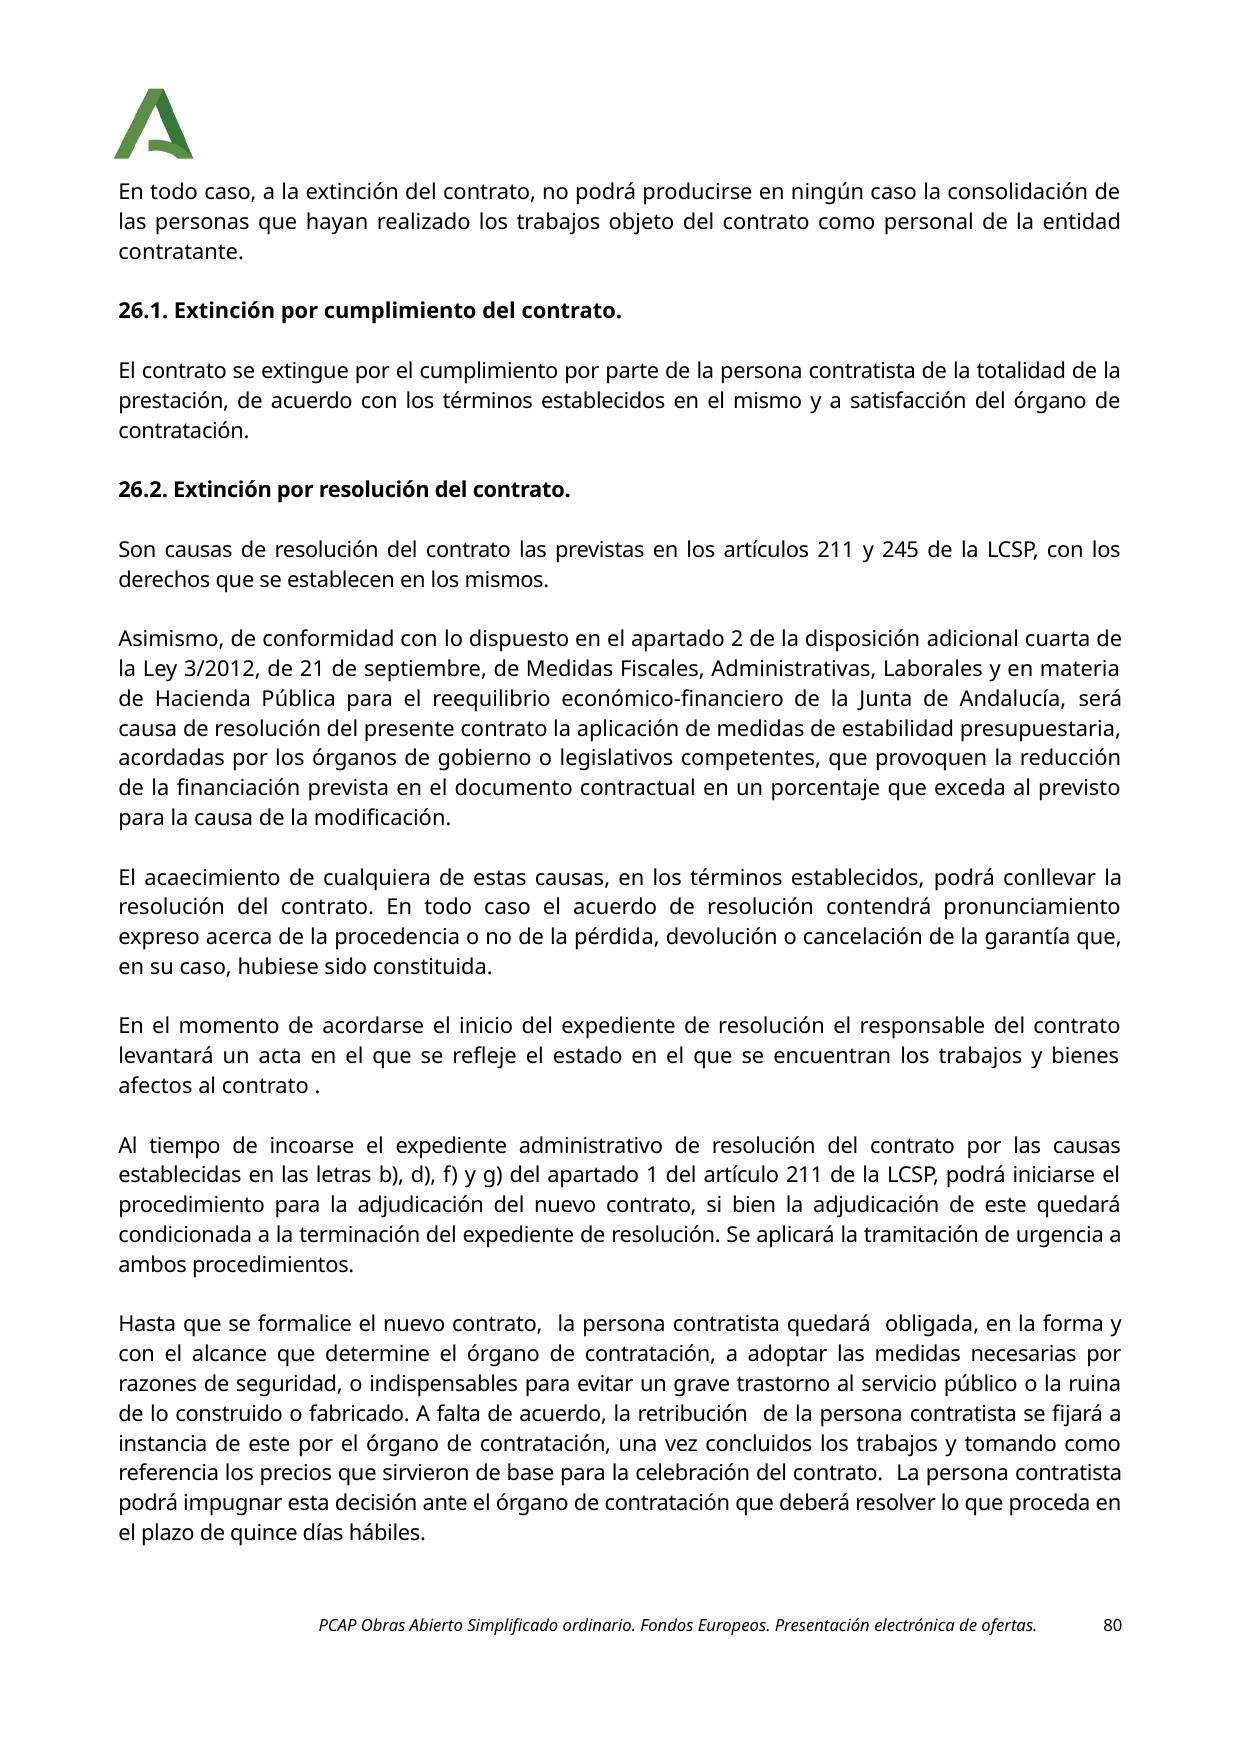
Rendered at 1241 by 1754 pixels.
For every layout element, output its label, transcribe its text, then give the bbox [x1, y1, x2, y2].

text El contrato se extingue por el cumplimiento por parte de la persona contratista de la totalidad de la prestación, de acuerdo con los términos establecidos en el mismo y a satisfacción del órgano de contratación. [118, 355, 1122, 444]
picture [109, 84, 198, 163]
subtitle 26.2. Extinción por resolución del contrato. [118, 474, 1122, 504]
text Son causas de resolución del contrato las previstas en los artículos 211 y 245 de la LCSP, con los derechos que se establecen en los mismos. [118, 534, 1122, 593]
subtitle 26.1. Extinción por cumplimiento del contrato. [118, 296, 1122, 325]
text Asimismo, de conformidad con lo dispuesto en el apartado 2 de la disposición adicional cuarta de la Ley 3/2012, de 21 de septiembre, de Medidas Fiscales, Administrativas, Laborales y en materia de Hacienda Pública para el reequilibrio económico-financiero de la Junta de Andalucía, será causa de resolución del presente contrato la aplicación de medidas de estabilidad presupuestaria, acordadas por los órganos de gobierno o legislativos competentes, que provoquen la reducción de la financiación prevista en el documento contractual en un porcentaje que exceda al previsto para la causa de la modificación. [118, 623, 1122, 832]
text En todo caso, a la extinción del contrato, no podrá producirse en ningún caso la consolidación de las personas que hayan realizado los trabajos objeto del contrato como personal de la entidad contratante. [118, 176, 1122, 266]
text Hasta que se formalice el nuevo contrato, la persona contratista quedará obligada, en la forma y con el alcance que determine el órgano de contratación, a adoptar las medidas necesarias por razones de seguridad, o indispensables para evitar un grave trastorno al servicio público o la ruina de lo construido o fabricado. A falta de acuerdo, la retribución de la persona contratista se fijará a instancia de este por el órgano de contratación, una vez concluidos los trabajos y tomando como referencia los precios que sirvieron de base para la celebración del contrato. La persona contratista podrá impugnar esta decisión ante el órgano de contratación que deberá resolver lo que proceda en el plazo de quince días hábiles. [118, 1308, 1122, 1547]
text El acaecimiento de cualquiera de estas causas, en los términos establecidos, podrá conllevar la resolución del contrato. En todo caso el acuerdo de resolución contendrá pronunciamiento expreso acerca de la procedencia o no de la pérdida, devolución o cancelación de la garantía que, en su caso, hubiese sido constituida. [118, 862, 1122, 981]
text Al tiempo de incoarse el expediente administrativo de resolución del contrato por las causas establecidas en las letras b), d), f) y g) del apartado 1 del artículo 211 de la LCSP, podrá iniciarse el procedimiento para la adjudicación del nuevo contrato, si bien la adjudicación de este quedará condicionada a la terminación del expediente de resolución. Se aplicará la tramitación de urgencia a ambos procedimientos. [118, 1130, 1122, 1279]
text En el momento de acordarse el inicio del expediente de resolución el responsable del contrato levantará un acta en el que se refleje el estado en el que se encuentran los trabajos y bienes afectos al contrato . [118, 1011, 1122, 1100]
